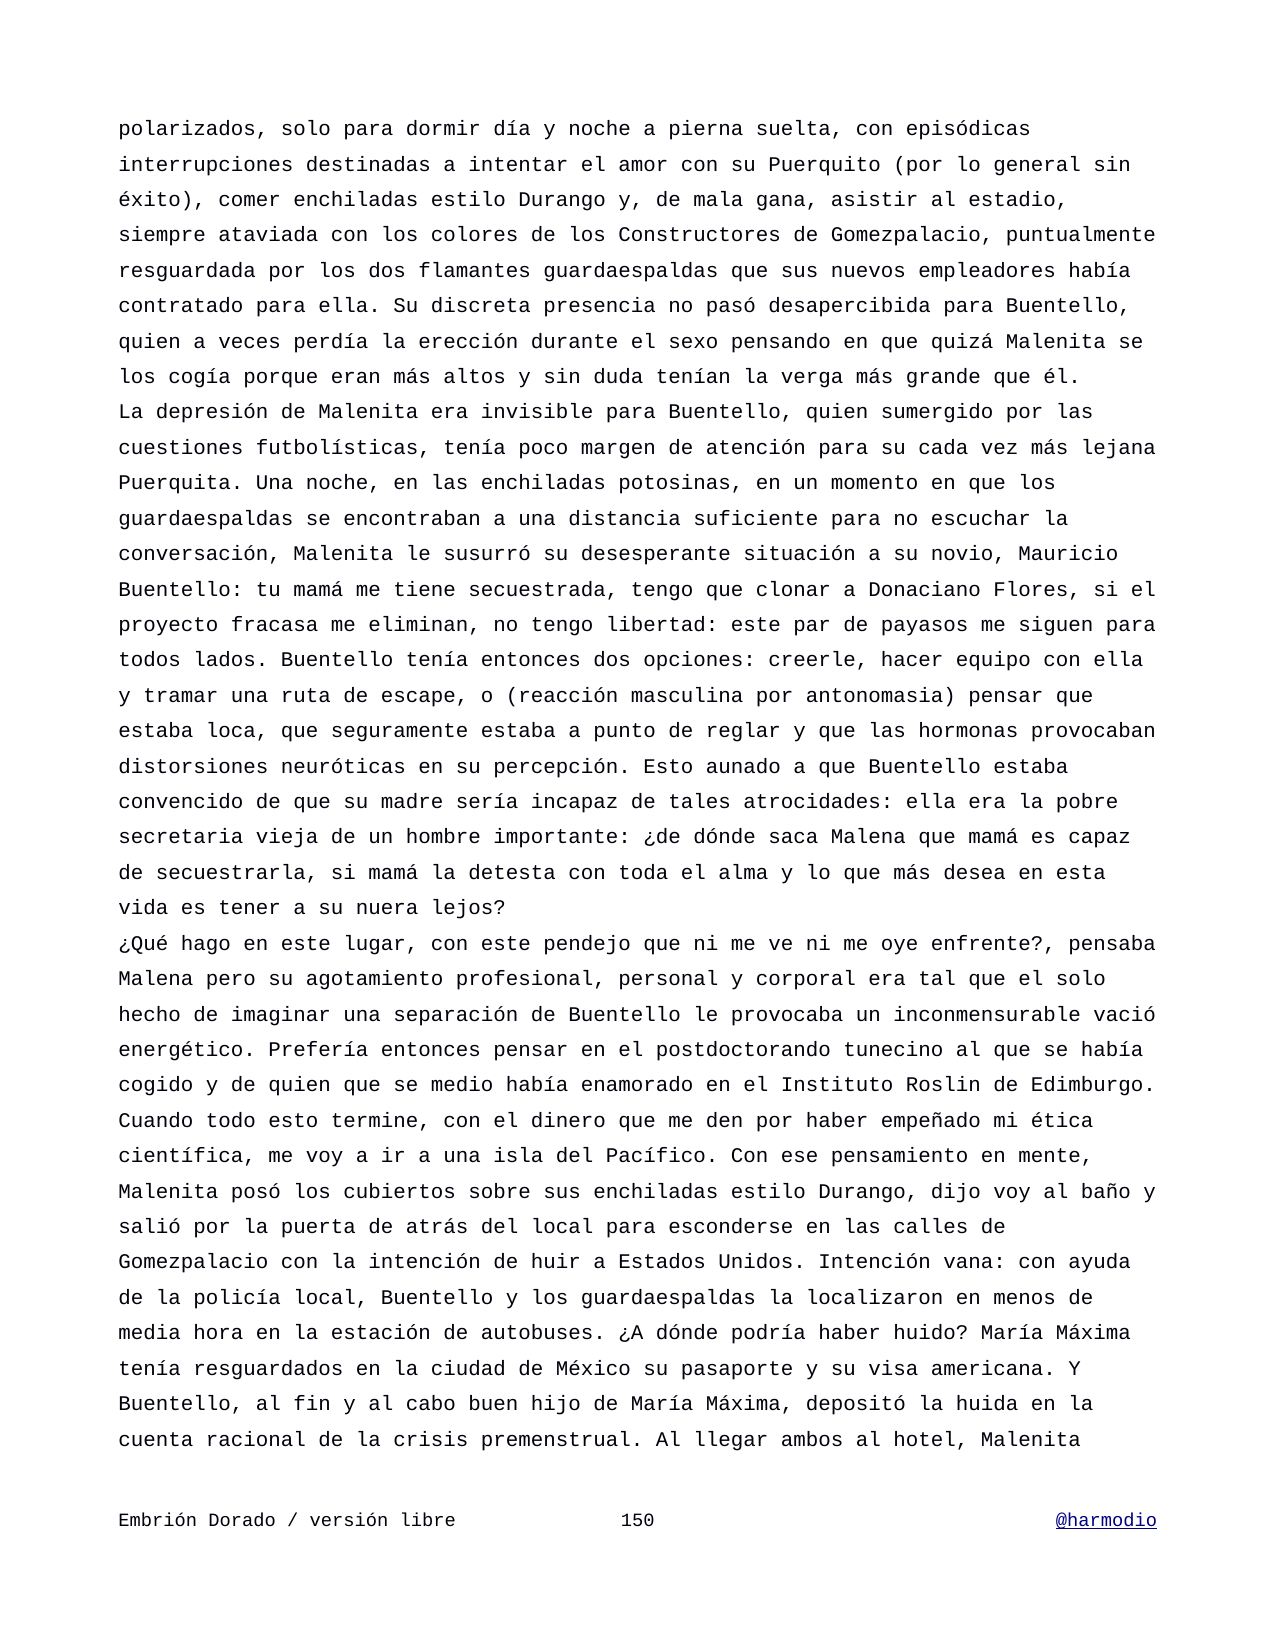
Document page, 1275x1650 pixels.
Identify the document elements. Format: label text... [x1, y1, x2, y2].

text ¿Qué hago en este lugar, con este pendejo que ni me ve ni me oye enfrente?, pensaba Malena pero su agotamiento profesional, personal y corporal era tal que el solo hecho de imaginar una separación de Buentello le provocaba un inconmensurable vació energético. Prefería entonces pensar en el postdoctorando tunecino al que se había cogido y de quien que se medio había enamorado en el Instituto Roslin de Edimburgo. Cuando todo esto termine, con el dinero que me den por haber empeñado mi ética científica, me voy a ir a una isla del Pacífico. Con ese pensamiento en mente, Malenita posó los cubiertos sobre sus enchiladas estilo Durango, dijo voy al baño y salió por la puerta de atrás del local para esconderse en las calles de Gomezpalacio con la intención de huir a Estados Unidos. Intención vana: con ayuda de la policía local, Buentello y los guardaespaldas la localizaron en menos de media hora en la estación de autobuses. ¿A dónde podría haber huido? María Máxima tenía resguardados en la ciudad de México su pasaporte y su visa americana. Y Buentello, al fin y al cabo buen hijo de María Máxima, depositó la huida en la cuenta racional de la crisis premenstrual. Al llegar ambos al hotel, Malenita [118, 933, 1157, 1452]
text polarizados, solo para dormir día y noche a pierna suelta, con episódicas interrupciones destinadas a intentar el amor con su Puerquito (por lo general sin éxito), comer enchiladas estilo Durango y, de mala gana, asistir al estadio, siempre ataviada con los colores de los Constructores de Gomezpalacio, puntualmente resguardada por los dos flamantes guardaespaldas que sus nuevos empleadores había contratado para ella. Su discreta presencia no pasó desapercibida para Buentello, quien a veces perdía la erección durante el sexo pensando en que quizá Malenita se los cogía porque eran más altos y sin duda tenían la verga más grande que él. [118, 118, 1157, 390]
text La depresión de Malenita era invisible para Buentello, quien sumergido por las cuestiones futbolísticas, tenía poco margen de atención para su cada vez más lejana Puerquita. Una noche, en las enchiladas potosinas, en un momento en que los guardaespaldas se encontraban a una distancia suficiente para no escuchar la conversación, Malenita le susurró su desesperante situación a su novio, Mauricio Buentello: tu mamá me tiene secuestrada, tengo que clonar a Donaciano Flores, si el proyecto fracasa me eliminan, no tengo libertad: este par de payasos me siguen para todos lados. Buentello tenía entonces dos opciones: creerle, hacer equipo con ella y tramar una ruta de escape, o (reacción masculina por antonomasia) pensar que estaba loca, que seguramente estaba a punto de reglar y que las hormonas provocaban distorsiones neuróticas en su percepción. Esto aunado a que Buentello estaba convencido de que su madre sería incapaz de tales atrocidades: ella era la pobre secretaria vieja de un hombre importante: ¿de dónde saca Malena que mamá es capaz de secuestrarla, si mamá la detesta con toda el alma y lo que más desea en esta vida es tener a su nuera lejos? [118, 401, 1157, 921]
